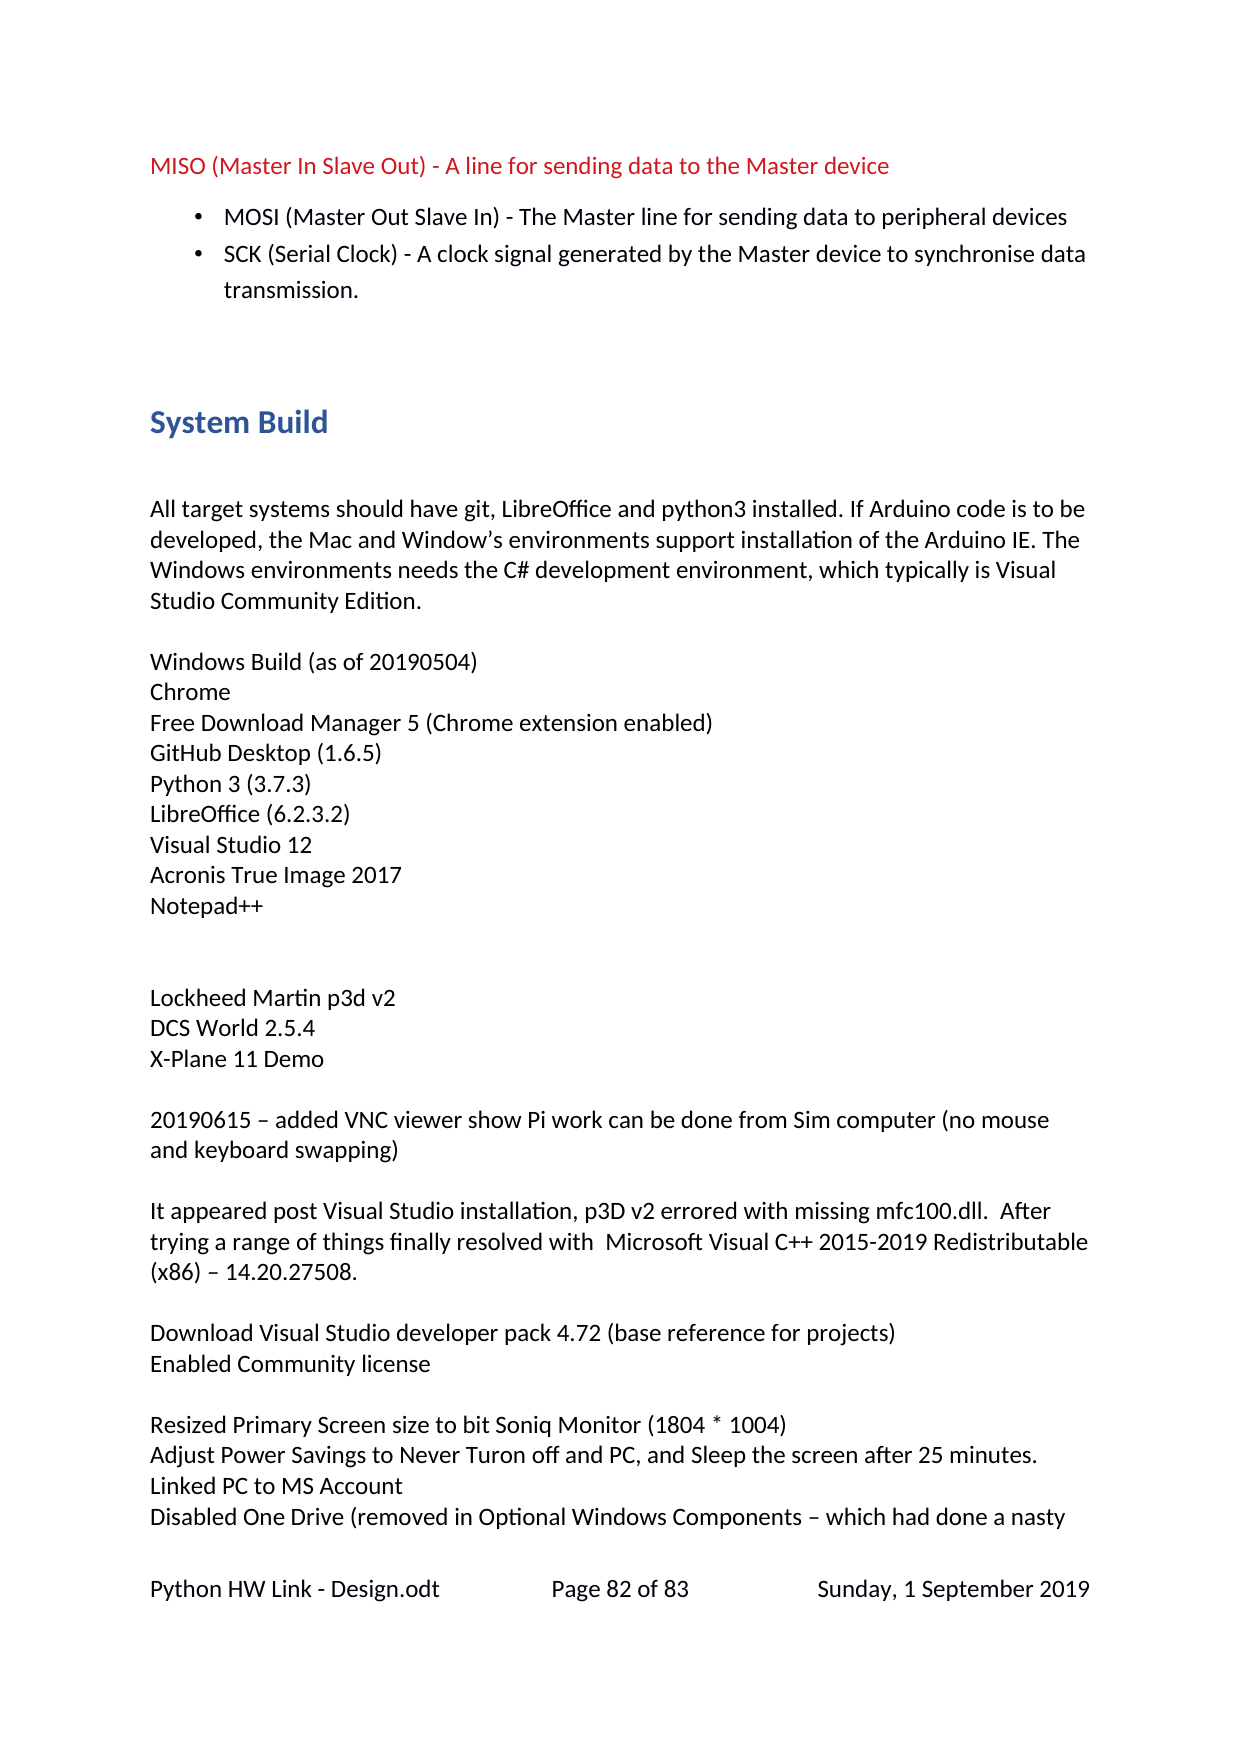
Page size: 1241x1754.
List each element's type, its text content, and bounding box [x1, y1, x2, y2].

text DCS World 2.5.4 [150, 1012, 1090, 1043]
text X-Plane 11 Demo [150, 1043, 1090, 1073]
text Acronis True Image 2017 [150, 860, 1090, 890]
text Visual Studio 12 [150, 829, 1090, 860]
subtitle System Build [150, 402, 1090, 442]
text Disabled One Drive (removed in Optional Windows Components – which had done a nasty [150, 1501, 1090, 1531]
text 20190615 – added VNC viewer show Pi work can be done from Sim computer (no mouse and keyboard swapping) [150, 1104, 1090, 1165]
text It appeared post Visual Studio installation, p3D v2 errored with missing mfc100.dll. After trying a range of things finally resolved with Microsoft Visual C++ 2015-2019 Redistributable (x86) – 14.20.27508. [150, 1195, 1090, 1287]
text Windows Build (as of 20190504) [150, 646, 1090, 677]
text Linked PC to MS Account [150, 1470, 1090, 1501]
text GitHub Desktop (1.6.5) [150, 738, 1090, 768]
text Resized Primary Screen size to bit Soniq Monitor (1804 * 1004) [150, 1409, 1090, 1439]
text Python 3 (3.7.3) [150, 768, 1090, 799]
list MOSI (Master Out Slave In) - The Master line for sending data to peripheral devices [194, 201, 1090, 232]
text Notepad++ [150, 890, 1090, 921]
text Adjust Power Savings to Never Turon off and PC, and Sleep the screen after 25 minutes. [150, 1439, 1090, 1470]
list SCK (Serial Clock) - A clock signal generated by the Master device to synchronise data transmission. [194, 238, 1090, 305]
text LibreOffice (6.2.3.2) [150, 799, 1090, 829]
text Chrome [150, 677, 1090, 707]
text Download Visual Studio developer pack 4.72 (base reference for projects) [150, 1317, 1090, 1348]
text Lockheed Martin p3d v2 [150, 982, 1090, 1012]
text Free Download Manager 5 (Chrome extension enabled) [150, 707, 1090, 738]
text MISO (Master In Slave Out) - A line for sending data to the Master device [150, 150, 1090, 181]
text All target systems should have git, LibreOffice and python3 installed. If Arduino code is to be developed, the Mac and Window’s environments support installation of the Arduino IE. The Windows environments needs the C# development environment, which typically is Visual Studio Community Edition. [150, 493, 1090, 616]
text Enabled Community license [150, 1348, 1090, 1378]
